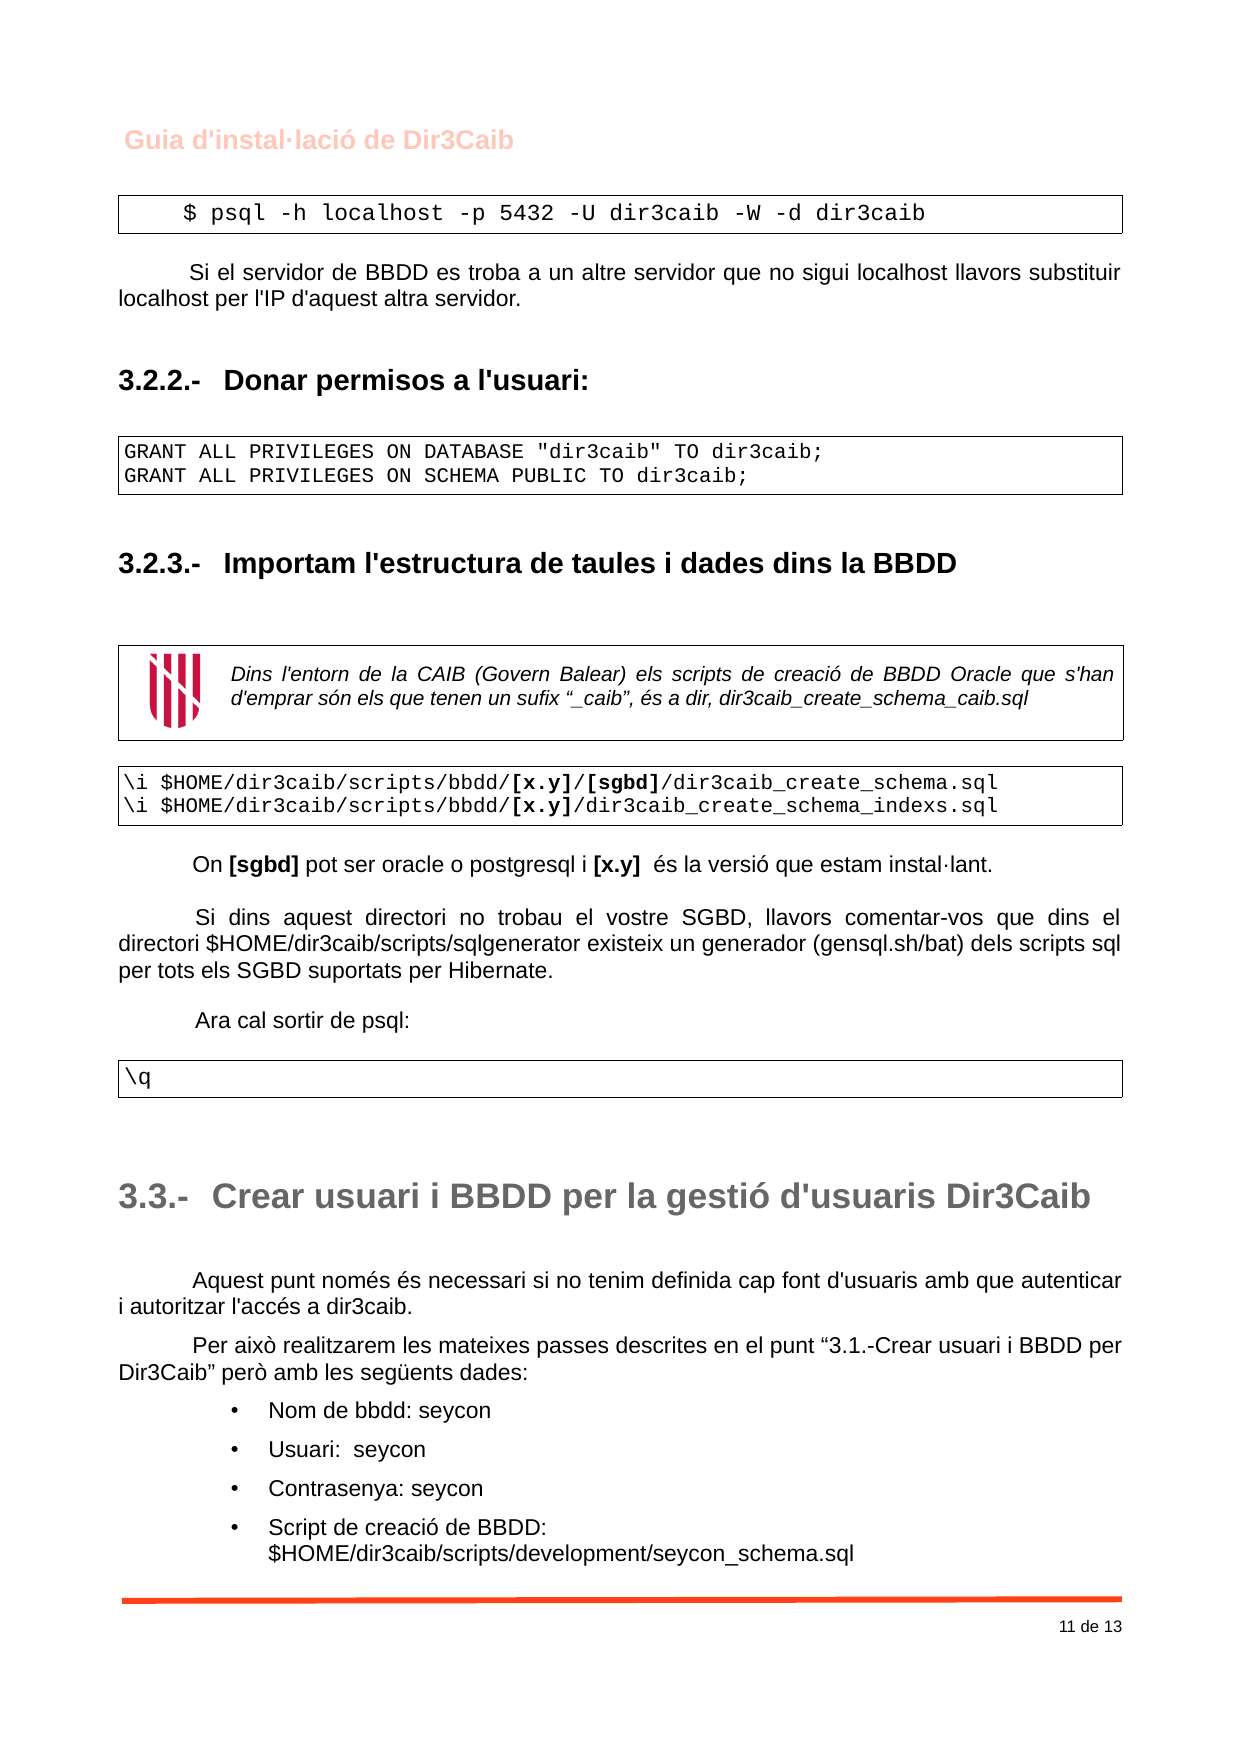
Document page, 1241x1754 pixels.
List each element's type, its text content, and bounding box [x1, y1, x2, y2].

list Nom de bbdd: seycon [231, 1397, 1122, 1424]
table_header \i $HOME/dir3caib/scripts/bbdd/[x.y]/[sgbd]/dir3caib_create_schema.sql \i $HOME/dir3caib/scripts/bbdd/[x.y]/dir3caib_create_schema_indexs.sql [119, 767, 1122, 825]
table_header GRANT ALL PRIVILEGES ON DATABASE "dir3caib" TO dir3caib; GRANT ALL PRIVILEGES ON SCHEMA PUBLIC TO dir3caib; [119, 437, 1122, 494]
list Contrasenya: seycon [231, 1475, 1122, 1501]
table_header Dins l'entorn de la CAIB (Govern Balear) els scripts de creació de BBDD Oracle que s'han d'emprar són els que tenen un sufix “_caib”, és a dir, dir3caib_create_schema_caib.sql [225, 646, 1123, 739]
table_header \q [119, 1061, 1122, 1097]
text Per això realitzarem les mateixes passes descrites en el punt “3.1.-Crear usuari i BBDD per Dir3Caib” però amb les següents dades: [118, 1332, 1122, 1385]
text Ara cal sortir de psql: [118, 1007, 1122, 1033]
table_header $ psql -h localhost -p 5432 -U dir3caib -W -d dir3caib [119, 196, 1122, 233]
subtitle Donar permisos a l'usuari: [118, 363, 1122, 397]
text Si el servidor de BBDD es troba a un altre servidor que no sigui localhost llavors substituir localhost per l'IP d'aquest altra servidor. [118, 259, 1122, 312]
text Aquest punt només és necessari si no tenim definida cap font d'usuaris amb que autenticar i autoritzar l'accés a dir3caib. [118, 1267, 1122, 1319]
subtitle Crear usuari i BBDD per la gestió d'usuaris Dir3Caib [118, 1175, 1122, 1216]
text Si dins aquest directori no trobau el vostre SGBD, llavors comentar-vos que dins el directori $HOME/dir3caib/scripts/sqlgenerator existeix un generador (gensql.sh/bat) dels scripts sql per tots els SGBD suportats per Hibernate. [118, 904, 1122, 983]
list Script de creació de BBDD: $HOME/dir3caib/scripts/development/seycon_schema.sql [231, 1514, 1122, 1567]
picture [145, 650, 203, 730]
subtitle Importam l'estructura de taules i dades dins la BBDD [118, 546, 1122, 579]
text On [sgbd] pot ser oracle o postgresql i [x.y] és la versió que estam instal·lant. [118, 851, 1122, 878]
table_header [119, 646, 225, 739]
list Usuari: seycon [231, 1436, 1122, 1462]
